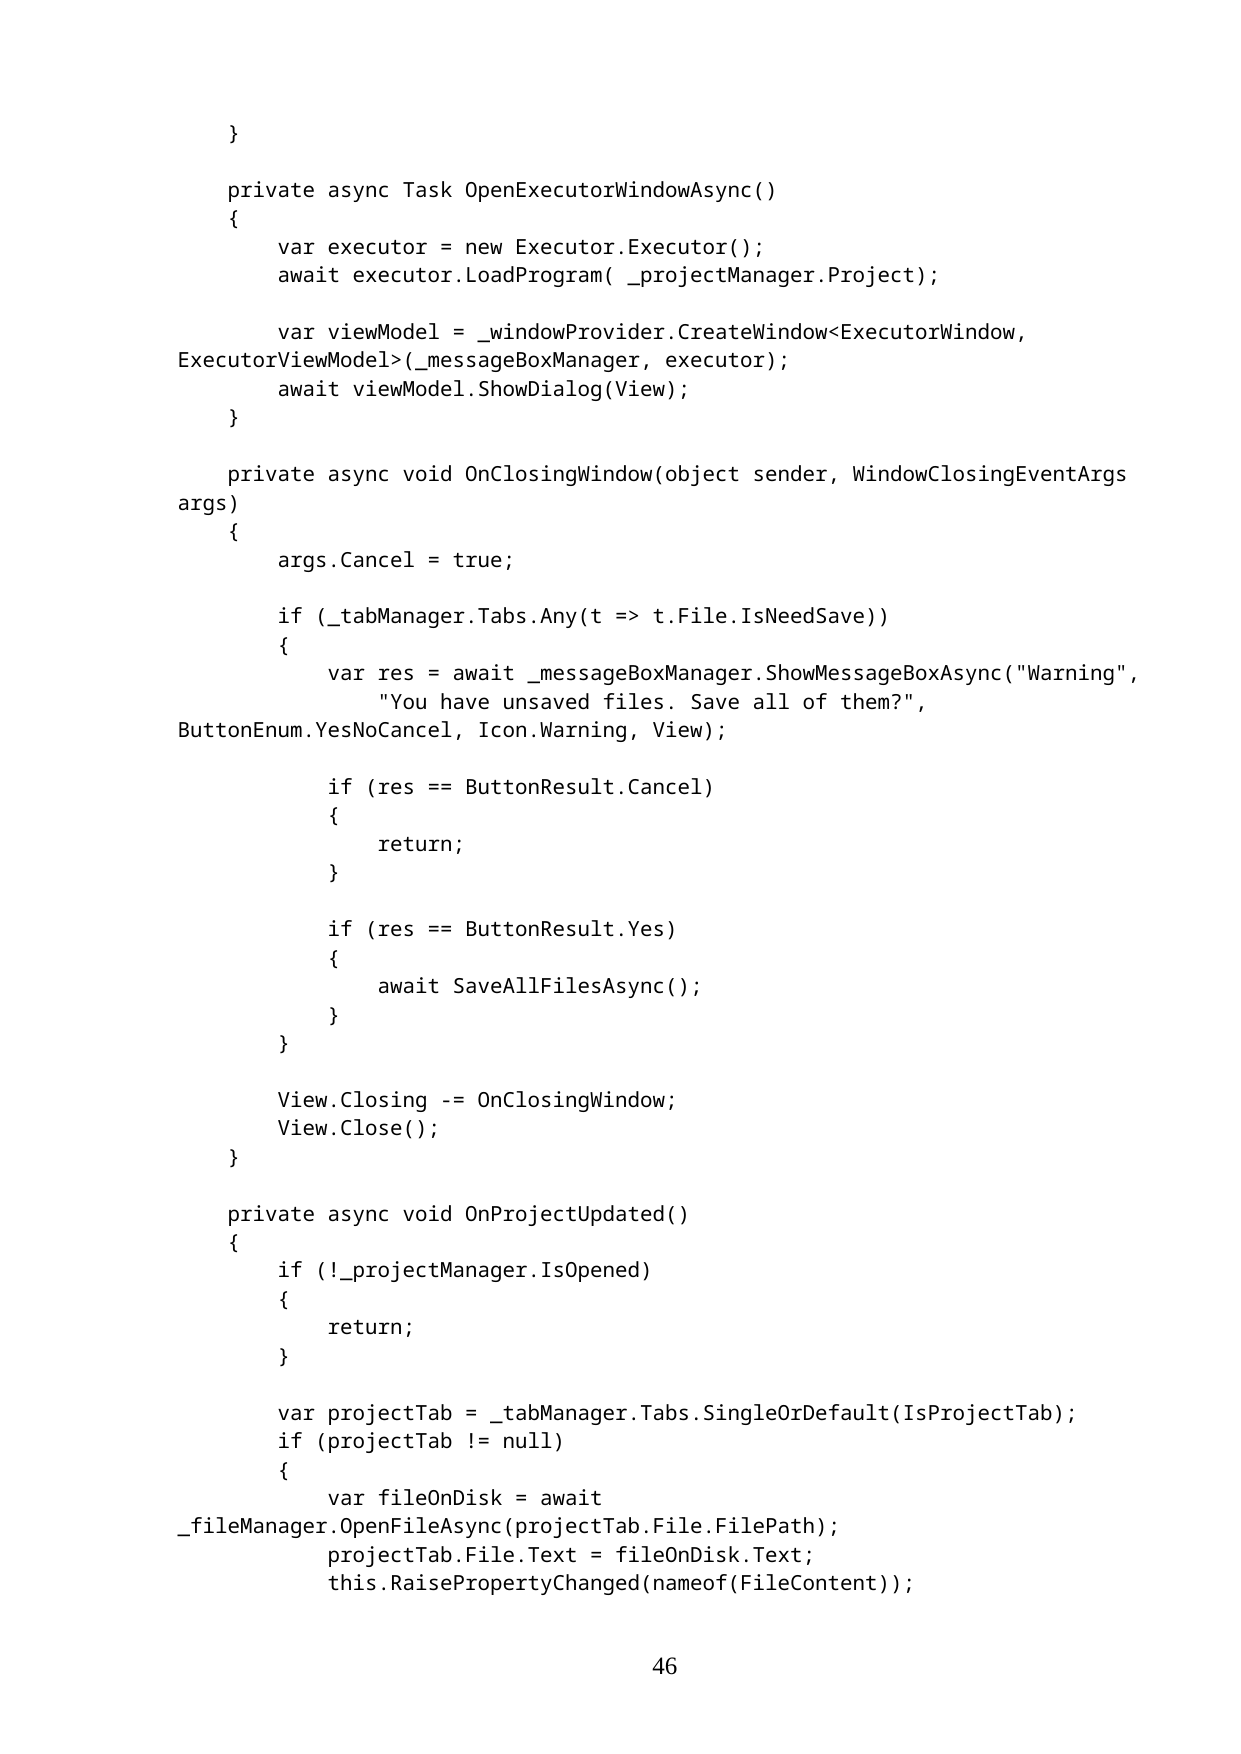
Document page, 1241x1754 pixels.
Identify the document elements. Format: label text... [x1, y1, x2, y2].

table_header } private async Task OpenExecutorWindowAsync() { var executor = new Executor.Executor(); await executor.LoadProgram( _projectManager.Project); var viewModel = _windowProvider.CreateWindow<ExecutorWindow, ExecutorViewModel>(_messageBoxManager, executor); await viewModel.ShowDialog(View); } private async void OnClosingWindow(object sender, WindowClosingEventArgs args) { args.Cancel = true; if (_tabManager.Tabs.Any(t => t.File.IsNeedSave)) { var res = await _messageBoxManager.ShowMessageBoxAsync("Warning", "You have unsaved files. Save all of them?", ButtonEnum.YesNoCancel, Icon.Warning, View); if (res == ButtonResult.Cancel) { return; } if (res == ButtonResult.Yes) { await SaveAllFilesAsync(); } } View.Closing -= OnClosingWindow; View.Close(); } private async void OnProjectUpdated() { if (!_projectManager.IsOpened) { return; } var projectTab = _tabManager.Tabs.SingleOrDefault(IsProjectTab); if (projectTab != null) { var fileOnDisk = await _fileManager.OpenFileAsync(projectTab.File.FilePath); projectTab.File.Text = fileOnDisk.Text; this.RaisePropertyChanged(nameof(FileContent)); [177, 118, 1152, 1597]
